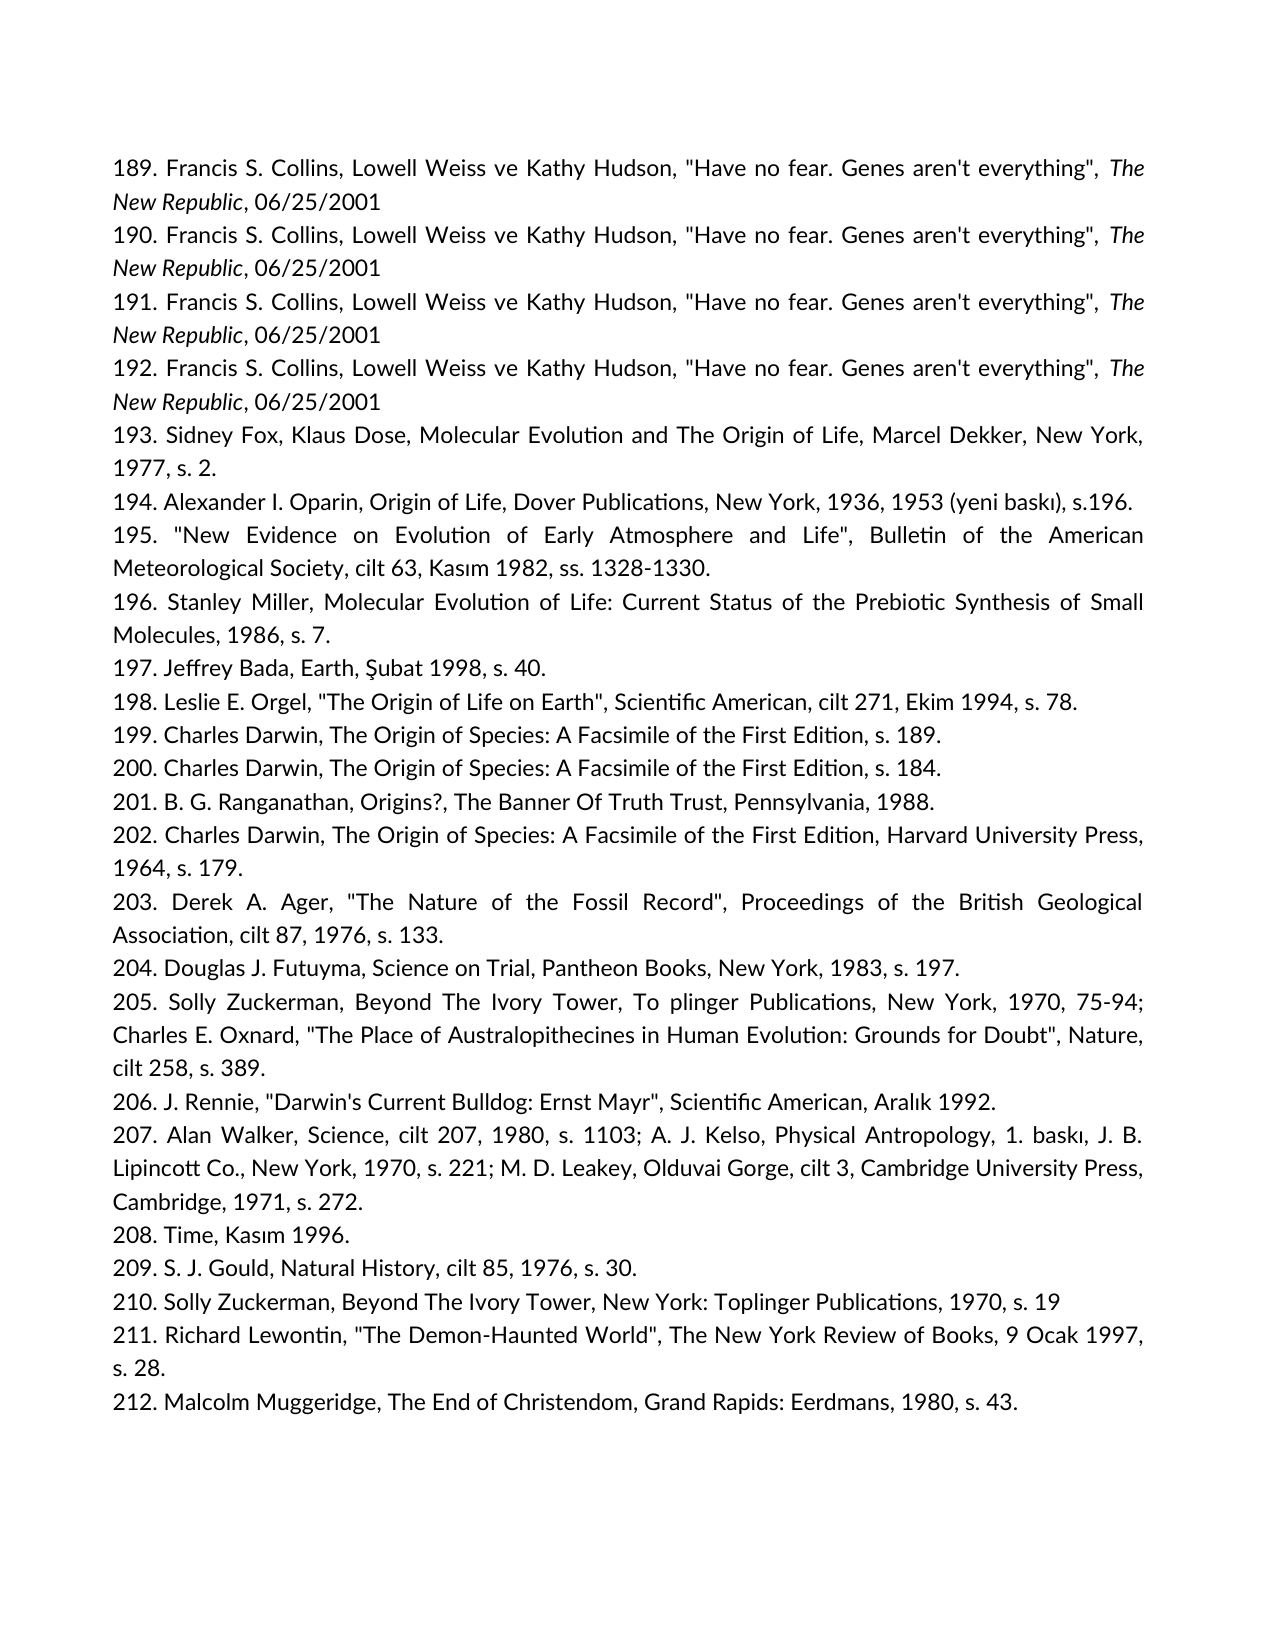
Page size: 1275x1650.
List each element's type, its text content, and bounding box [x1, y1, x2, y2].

text 211. Richard Lewontin, "The Demon-Haunted World", The New York Review of Books, 9 Ocak 1997, s. 28. [112, 1317, 1145, 1383]
text 199. Charles Darwin, The Origin of Species: A Facsimile of the First Edition, s. 189. [112, 717, 1145, 750]
text 202. Charles Darwin, The Origin of Species: A Facsimile of the First Edition, Harvard University Press, 1964, s. 179. [112, 817, 1145, 883]
text 208. Time, Kasım 1996. [112, 1217, 1145, 1250]
text 194. Alexander I. Oparin, Origin of Life, Dover Publications, New York, 1936, 1953 (yeni baskı), s.196. [112, 483, 1145, 517]
text 189. Francis S. Collins, Lowell Weiss ve Kathy Hudson, "Have no fear. Genes aren't everything", The New Republic, 06/25/2001 [112, 150, 1145, 217]
text 205. Solly Zuckerman, Beyond The Ivory Tower, To plinger Publications, New York, 1970, 75-94; Charles E. Oxnard, "The Place of Australopithecines in Human Evolution: Grounds for Doubt", Nature, cilt 258, s. 389. [112, 983, 1145, 1083]
text 200. Charles Darwin, The Origin of Species: A Facsimile of the First Edition, s. 184. [112, 750, 1145, 783]
text 193. Sidney Fox, Klaus Dose, Molecular Evolution and The Origin of Life, Marcel Dekker, New York, 1977, s. 2. [112, 417, 1145, 483]
text 209. S. J. Gould, Natural History, cilt 85, 1976, s. 30. [112, 1250, 1145, 1283]
text 203. Derek A. Ager, "The Nature of the Fossil Record", Proceedings of the British Geological Association, cilt 87, 1976, s. 133. [112, 883, 1145, 950]
text 192. Francis S. Collins, Lowell Weiss ve Kathy Hudson, "Have no fear. Genes aren't everything", The New Republic, 06/25/2001 [112, 350, 1145, 417]
text 197. Jeffrey Bada, Earth, Şubat 1998, s. 40. [112, 650, 1145, 683]
text 190. Francis S. Collins, Lowell Weiss ve Kathy Hudson, "Have no fear. Genes aren't everything", The New Republic, 06/25/2001 [112, 217, 1145, 283]
text 206. J. Rennie, "Darwin's Current Bulldog: Ernst Mayr", Scientific American, Aralık 1992. [112, 1083, 1145, 1117]
text 210. Solly Zuckerman, Beyond The Ivory Tower, New York: Toplinger Publications, 1970, s. 19 [112, 1283, 1145, 1317]
text 204. Douglas J. Futuyma, Science on Trial, Pantheon Books, New York, 1983, s. 197. [112, 950, 1145, 983]
text 201. B. G. Ranganathan, Origins?, The Banner Of Truth Trust, Pennsylvania, 1988. [112, 783, 1145, 817]
text 191. Francis S. Collins, Lowell Weiss ve Kathy Hudson, "Have no fear. Genes aren't everything", The New Republic, 06/25/2001 [112, 283, 1145, 350]
text 195. "New Evidence on Evolution of Early Atmosphere and Life", Bulletin of the American Meteorological Society, cilt 63, Kasım 1982, ss. 1328-1330. [112, 517, 1145, 583]
text 198. Leslie E. Orgel, "The Origin of Life on Earth", Scientific American, cilt 271, Ekim 1994, s. 78. [112, 683, 1145, 717]
text 207. Alan Walker, Science, cilt 207, 1980, s. 1103; A. J. Kelso, Physical Antropology, 1. baskı, J. B. Lipincott Co., New York, 1970, s. 221; M. D. Leakey, Olduvai Gorge, cilt 3, Cambridge University Press, Cambridge, 1971, s. 272. [112, 1117, 1145, 1217]
text 196. Stanley Miller, Molecular Evolution of Life: Current Status of the Prebiotic Synthesis of Small Molecules, 1986, s. 7. [112, 583, 1145, 650]
text 212. Malcolm Muggeridge, The End of Christendom, Grand Rapids: Eerdmans, 1980, s. 43. [112, 1383, 1145, 1417]
